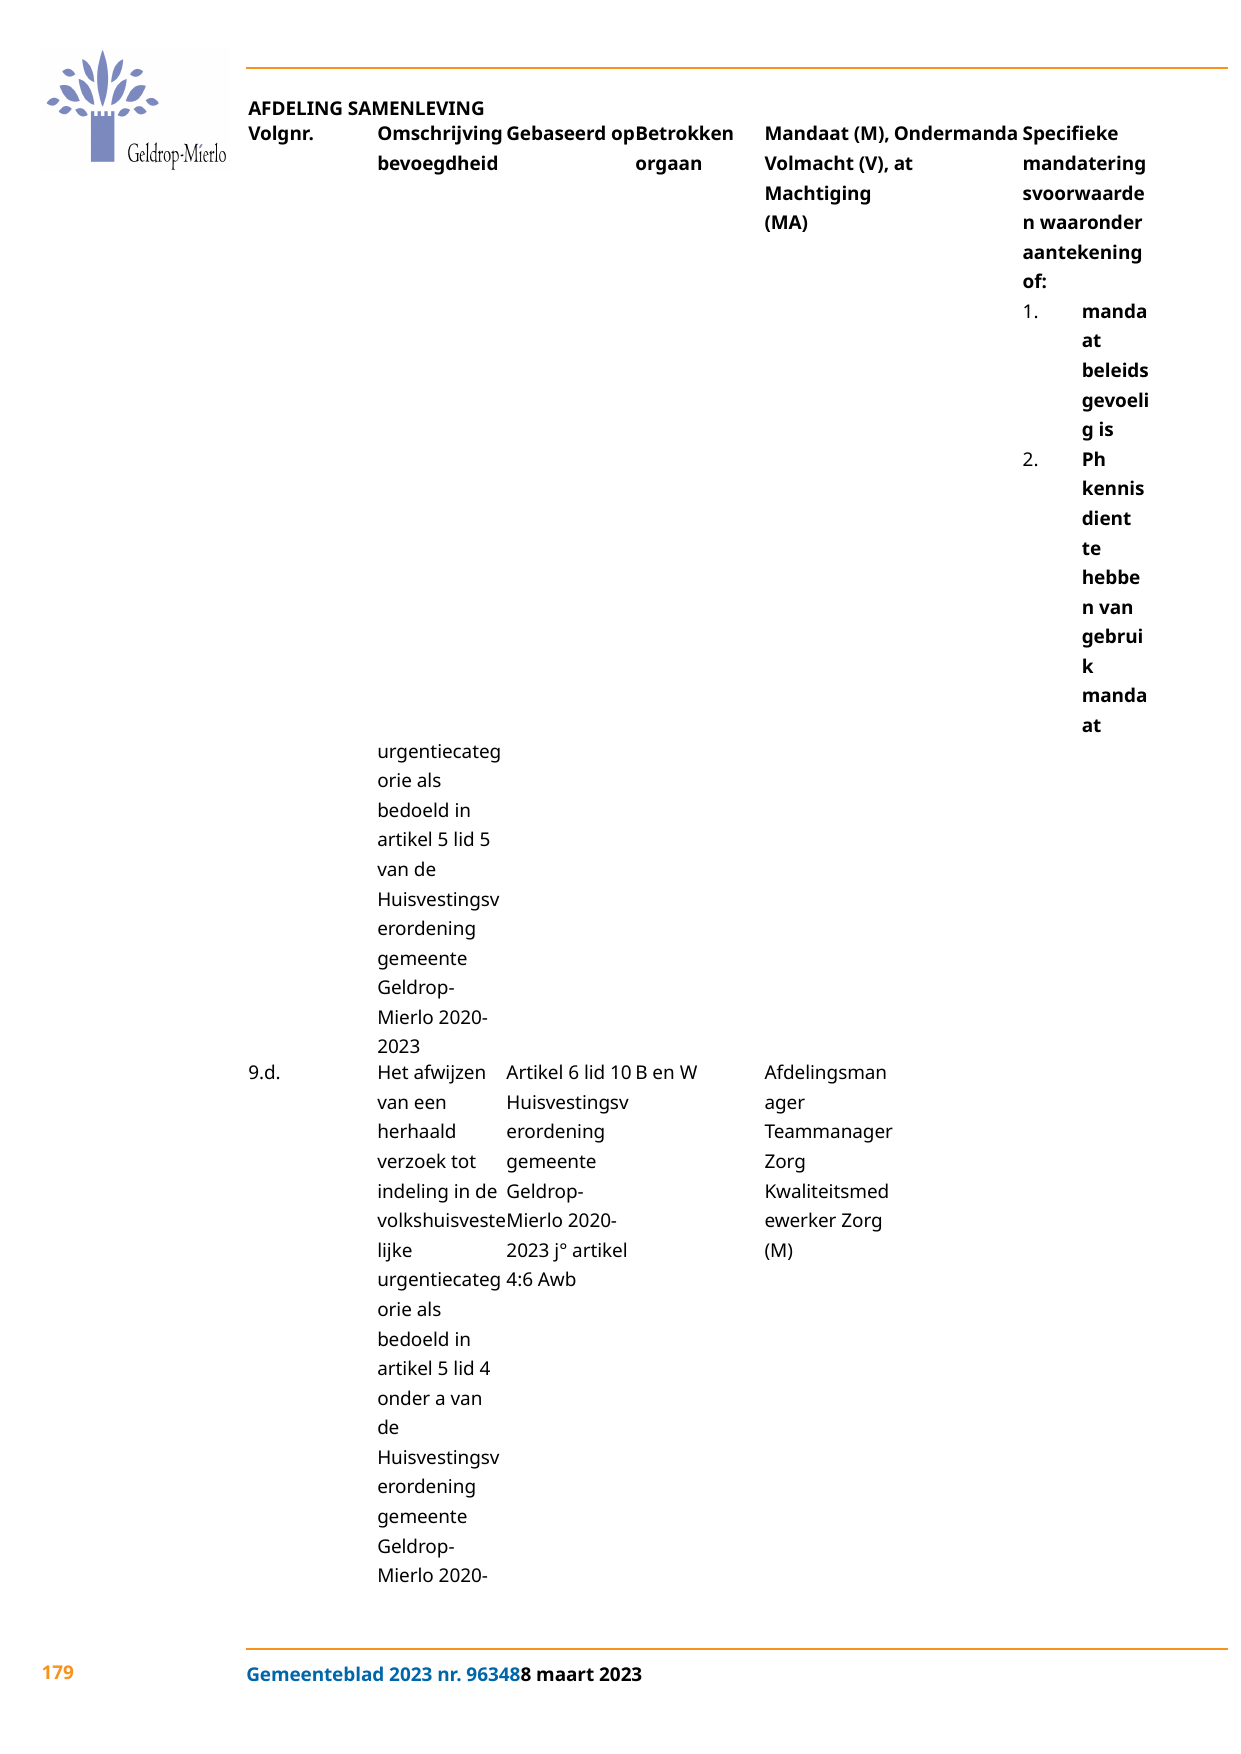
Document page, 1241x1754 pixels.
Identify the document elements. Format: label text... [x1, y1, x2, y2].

table_cell Specifieke mandateringsvoorwaarden waaronder aantekening of: mandaat beleidsgevoelig is Ph kennis dient te hebben van gebruik mandaat [1023, 121, 1152, 738]
table_cell [894, 738, 1022, 1059]
table_cell Gebaseerd op [506, 121, 635, 738]
table_cell Mandaat (M), Volmacht (V), Machtiging (MA) [764, 121, 893, 738]
table_cell Afdelingsmanager Teammanager Zorg Kwaliteitsmedewerker Zorg (M) [764, 1060, 893, 1588]
table_cell [1023, 1060, 1152, 1588]
table_cell Het afwijzen van een herhaald verzoek tot indeling in de volkshuisvestelijke urgentiecategorie als bedoeld in artikel 5 lid 4 onder a van de Huisvestingsverordening gemeente Geldrop-Mierlo 2020- [377, 1060, 506, 1588]
table_cell Betrokken orgaan [635, 121, 764, 738]
table_cell [635, 738, 764, 1059]
table_cell 9.d. [248, 1060, 377, 1588]
table_cell urgentiecategorie als bedoeld in artikel 5 lid 5 van de Huisvestingsverordening gemeente Geldrop-Mierlo 2020-2023 [377, 738, 506, 1059]
table_header AFDELING SAMENLEVING [248, 95, 1152, 121]
table_cell Ondermandaat [894, 121, 1022, 738]
table_cell Omschrijving bevoegdheid [377, 121, 506, 738]
table_cell [506, 738, 635, 1059]
table_cell B en W [635, 1060, 764, 1588]
table_cell Artikel 6 lid 10 Huisvestingsverordening gemeente Geldrop-Mierlo 2020-2023 j° artikel 4:6 Awb [506, 1060, 635, 1588]
picture [41, 47, 231, 172]
table_cell [248, 738, 377, 1059]
table_cell [894, 1060, 1022, 1588]
table_cell Volgnr. [248, 121, 377, 738]
table_cell [764, 738, 893, 1059]
table_cell [1023, 738, 1152, 1059]
